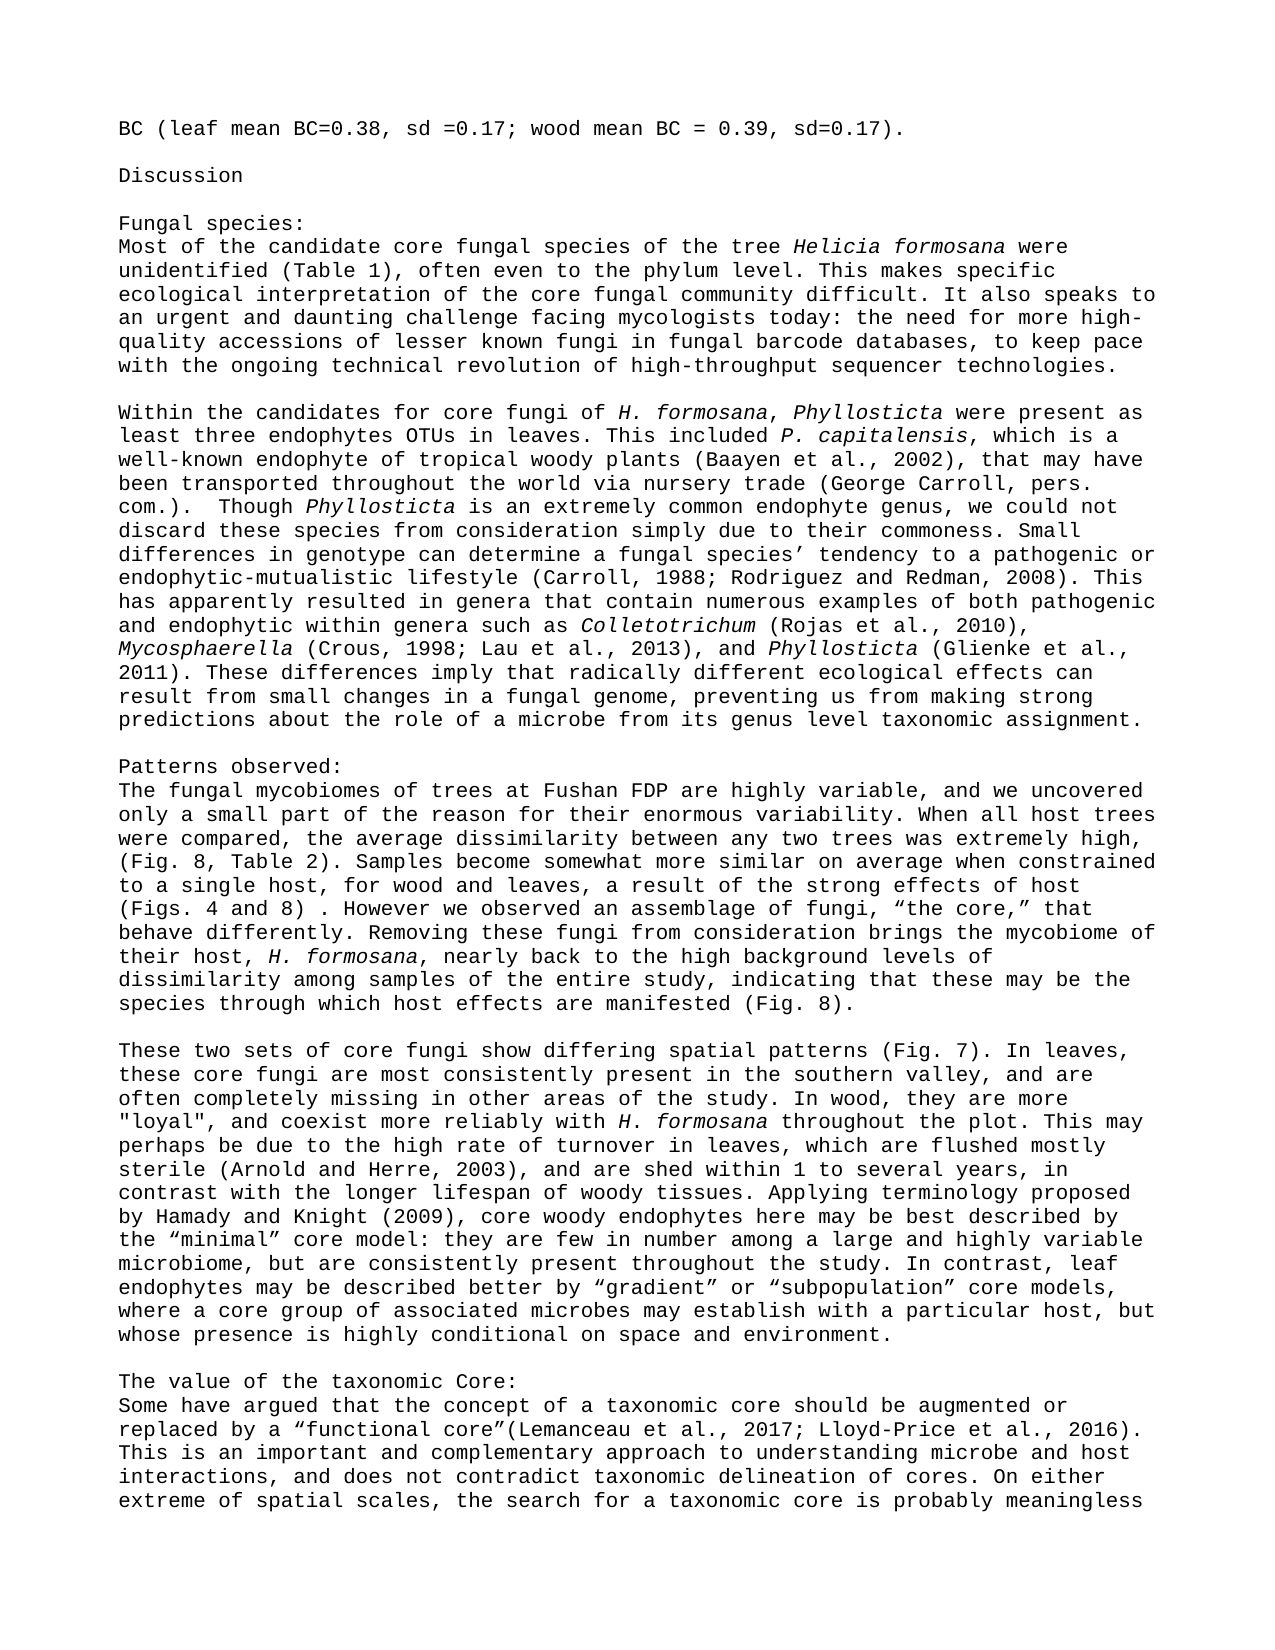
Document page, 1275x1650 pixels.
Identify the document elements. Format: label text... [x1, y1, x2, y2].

text Fungal species: [118, 213, 1157, 236]
text Patterns observed: [118, 757, 1157, 780]
text Most of the candidate core fungal species of the tree Helicia formosana were unidentified (Table 1), often even to the phylum level. This makes specific ecological interpretation of the core fungal community difficult. It also speaks to an urgent and daunting challenge facing mycologists today: the need for more high-quality accessions of lesser known fungi in fungal barcode databases, to keep pace with the ongoing technical revolution of high-throughput sequencer technologies. [118, 236, 1157, 378]
text Within the candidates for core fungi of H. formosana, Phyllosticta were present as least three endophytes OTUs in leaves. This included P. capitalensis, which is a well-known endophyte of tropical woody plants (Baayen et al., 2002), that may have been transported throughout the world via nursery trade (George Carroll, pers. com.). Though Phyllosticta is an extremely common endophyte genus, we could not discard these species from consideration simply due to their commoness. Small differences in genotype can determine a fungal species’ tendency to a pathogenic or endophytic-mutualistic lifestyle (Carroll, 1988; Rodriguez and Redman, 2008). This has apparently resulted in genera that contain numerous examples of both pathogenic and endophytic within genera such as Colletotrichum (Rojas et al., 2010), Mycosphaerella (Crous, 1998; Lau et al., 2013), and Phyllosticta (Glienke et al., 2011). These differences imply that radically different ecological effects can result from small changes in a fungal genome, preventing us from making strong predictions about the role of a microbe from its genus level taxonomic assignment. [118, 402, 1157, 733]
text BC (leaf mean BC=0.38, sd =0.17; wood mean BC = 0.39, sd=0.17). [118, 118, 1157, 142]
text The value of the taxonomic Core: [118, 1371, 1157, 1395]
text Discussion [118, 165, 1157, 189]
text Some have argued that the concept of a taxonomic core should be augmented or replaced by a “functional core”(Lemanceau et al., 2017; Lloyd-Price et al., 2016). This is an important and complementary approach to understanding microbe and host interactions, and does not contradict taxonomic delineation of cores. On either extreme of spatial scales, the search for a taxonomic core is probably meaningless [118, 1395, 1157, 1513]
text These two sets of core fungi show differing spatial patterns (Fig. 7). In leaves, these core fungi are most consistently present in the southern valley, and are often completely missing in other areas of the study. In wood, they are more "loyal", and coexist more reliably with H. formosana throughout the plot. This may perhaps be due to the high rate of turnover in leaves, which are flushed mostly sterile (Arnold and Herre, 2003), and are shed within 1 to several years, in contrast with the longer lifespan of woody tissues. Applying terminology proposed by Hamady and Knight (2009), core woody endophytes here may be best described by the “minimal” core model: they are few in number among a large and highly variable microbiome, but are consistently present throughout the study. In contrast, leaf endophytes may be described better by “gradient” or “subpopulation” core models, where a core group of associated microbes may establish with a particular host, but whose presence is highly conditional on space and environment. [118, 1040, 1157, 1348]
text The fungal mycobiomes of trees at Fushan FDP are highly variable, and we uncovered only a small part of the reason for their enormous variability. When all host trees were compared, the average dissimilarity between any two trees was extremely high, (Fig. 8, Table 2). Samples become somewhat more similar on average when constrained to a single host, for wood and leaves, a result of the strong effects of host (Figs. 4 and 8) . However we observed an assemblage of fungi, “the core,” that behave differently. Removing these fungi from consideration brings the mycobiome of their host, H. formosana, nearly back to the high background levels of dissimilarity among samples of the entire study, indicating that these may be the species through which host effects are manifested (Fig. 8). [118, 780, 1157, 1017]
